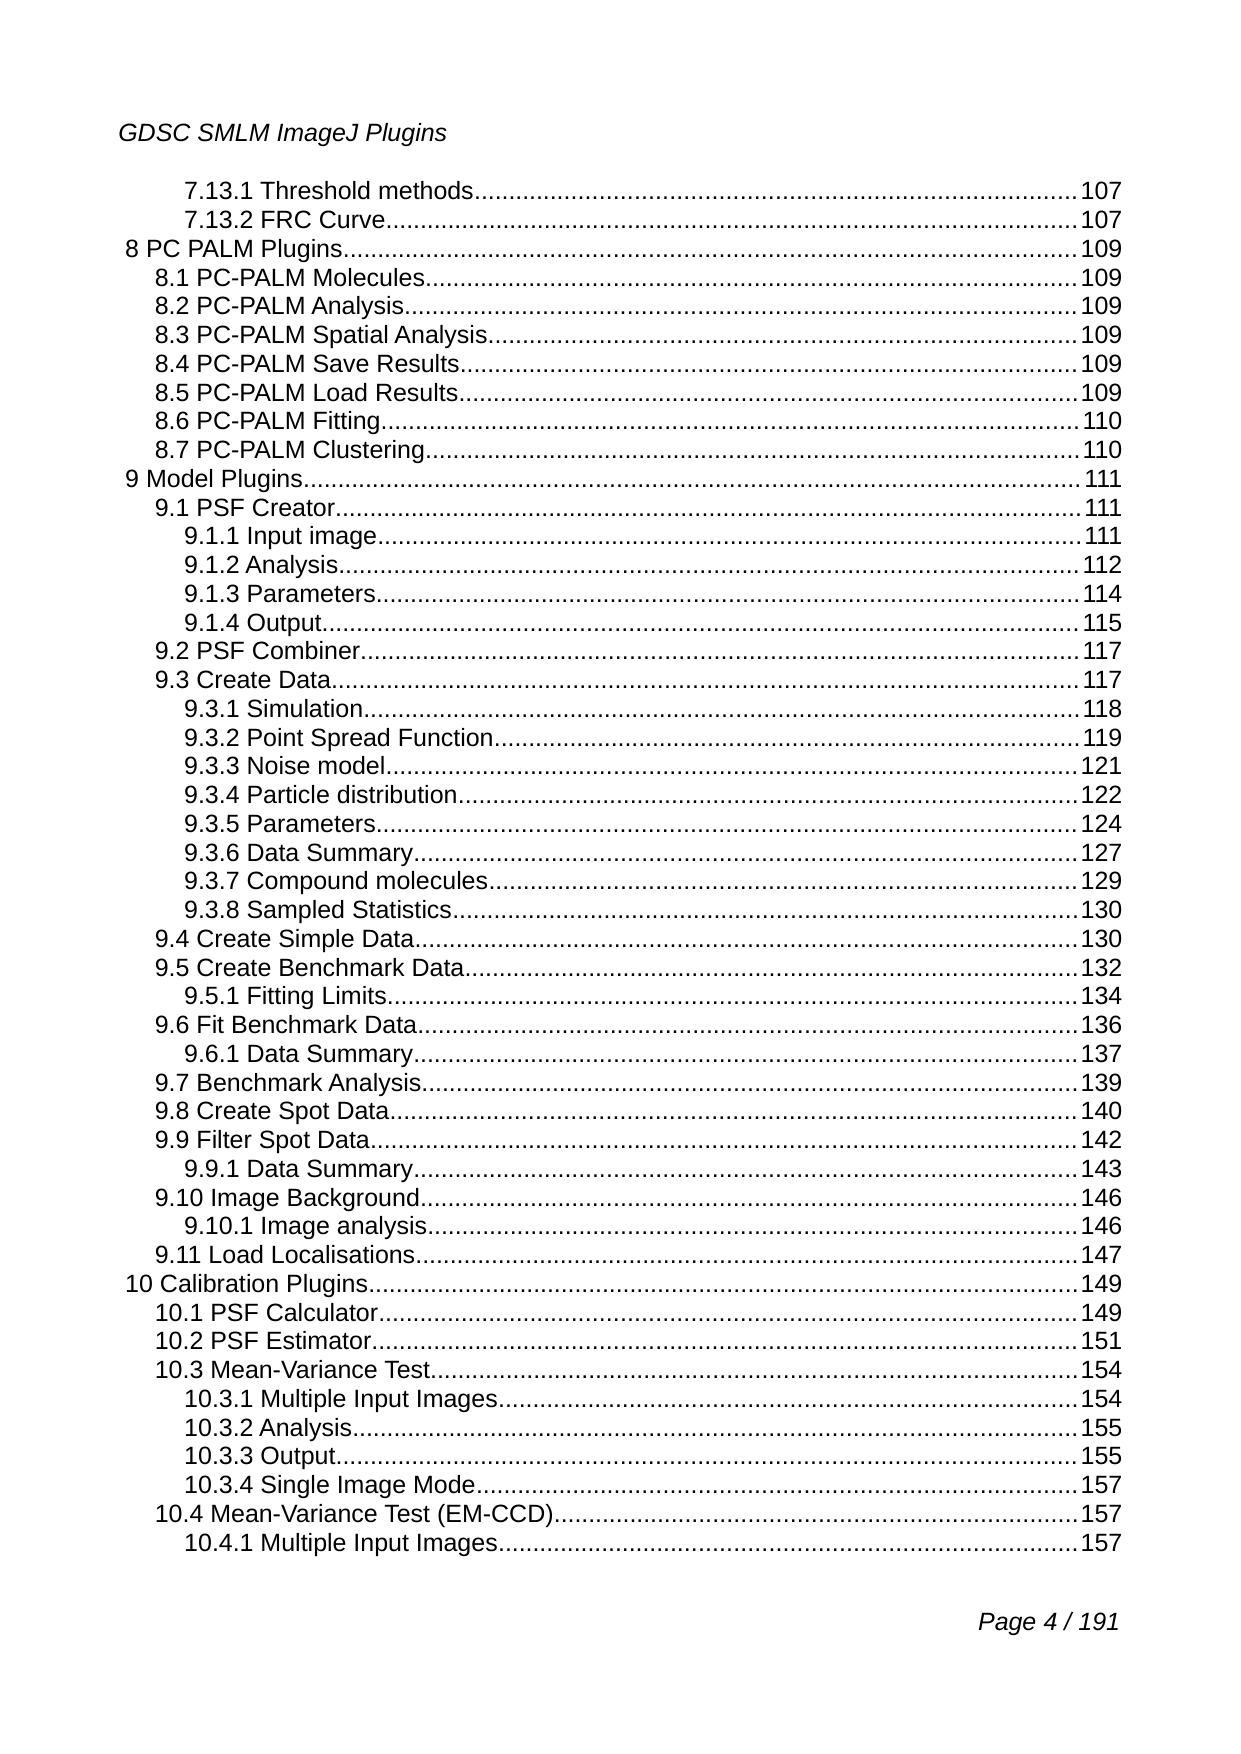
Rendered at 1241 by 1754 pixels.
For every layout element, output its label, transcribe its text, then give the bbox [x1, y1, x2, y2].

text 9.1.3 Parameters 114 [177, 579, 1122, 608]
text 9.3.1 Simulation 118 [177, 694, 1122, 723]
text 7.13.1 Threshold methods 107 [177, 176, 1122, 205]
text 9.6.1 Data Summary 137 [177, 1039, 1122, 1068]
text 10.3.4 Single Image Mode 157 [177, 1470, 1122, 1499]
text 9.8 Create Spot Data 140 [148, 1096, 1122, 1125]
text 7.13.2 FRC Curve 107 [177, 205, 1122, 234]
text 9.3.8 Sampled Statistics 130 [177, 895, 1122, 924]
text 10 Calibration Plugins 149 [118, 1269, 1122, 1298]
text 10.4 Mean-Variance Test (EM-CCD) 157 [148, 1499, 1122, 1528]
text 9.3.6 Data Summary 127 [177, 838, 1122, 866]
text 9.4 Create Simple Data 130 [148, 924, 1122, 953]
text 9.5 Create Benchmark Data 132 [148, 953, 1122, 981]
text 8.3 PC-PALM Spatial Analysis 109 [148, 320, 1122, 349]
text 9.3.4 Particle distribution 122 [177, 780, 1122, 809]
text 10.2 PSF Estimator 151 [148, 1326, 1122, 1355]
text 10.3.3 Output 155 [177, 1441, 1122, 1470]
text 9.10.1 Image analysis 146 [177, 1211, 1122, 1240]
text 9.9.1 Data Summary 143 [177, 1154, 1122, 1183]
text 8 PC PALM Plugins 109 [118, 234, 1122, 263]
text 8.4 PC-PALM Save Results 109 [148, 349, 1122, 378]
text 9.10 Image Background 146 [148, 1183, 1122, 1211]
text 9.7 Benchmark Analysis 139 [148, 1068, 1122, 1096]
text 9.1 PSF Creator 111 [148, 493, 1122, 521]
text 10.4.1 Multiple Input Images 157 [177, 1528, 1122, 1556]
text 9 Model Plugins 111 [118, 464, 1122, 493]
text 10.3.1 Multiple Input Images 154 [177, 1384, 1122, 1413]
text 9.3.5 Parameters 124 [177, 809, 1122, 838]
text 10.3 Mean-Variance Test 154 [148, 1355, 1122, 1384]
text 9.1.4 Output 115 [177, 608, 1122, 636]
text 9.3.3 Noise model 121 [177, 751, 1122, 780]
text 8.5 PC-PALM Load Results 109 [148, 378, 1122, 406]
text 8.2 PC-PALM Analysis 109 [148, 291, 1122, 320]
text 9.2 PSF Combiner 117 [148, 636, 1122, 665]
text 9.11 Load Localisations 147 [148, 1240, 1122, 1269]
text 9.1.1 Input image 111 [177, 521, 1122, 550]
text 9.3 Create Data 117 [148, 665, 1122, 694]
text 10.3.2 Analysis 155 [177, 1413, 1122, 1441]
text 8.6 PC-PALM Fitting 110 [148, 406, 1122, 435]
text 8.7 PC-PALM Clustering 110 [148, 435, 1122, 464]
text 9.1.2 Analysis 112 [177, 550, 1122, 579]
text 9.5.1 Fitting Limits 134 [177, 981, 1122, 1010]
text 9.6 Fit Benchmark Data 136 [148, 1010, 1122, 1039]
text 8.1 PC-PALM Molecules 109 [148, 263, 1122, 291]
text 9.3.2 Point Spread Function 119 [177, 723, 1122, 751]
text 10.1 PSF Calculator 149 [148, 1298, 1122, 1326]
text 9.9 Filter Spot Data 142 [148, 1125, 1122, 1154]
text 9.3.7 Compound molecules 129 [177, 866, 1122, 895]
